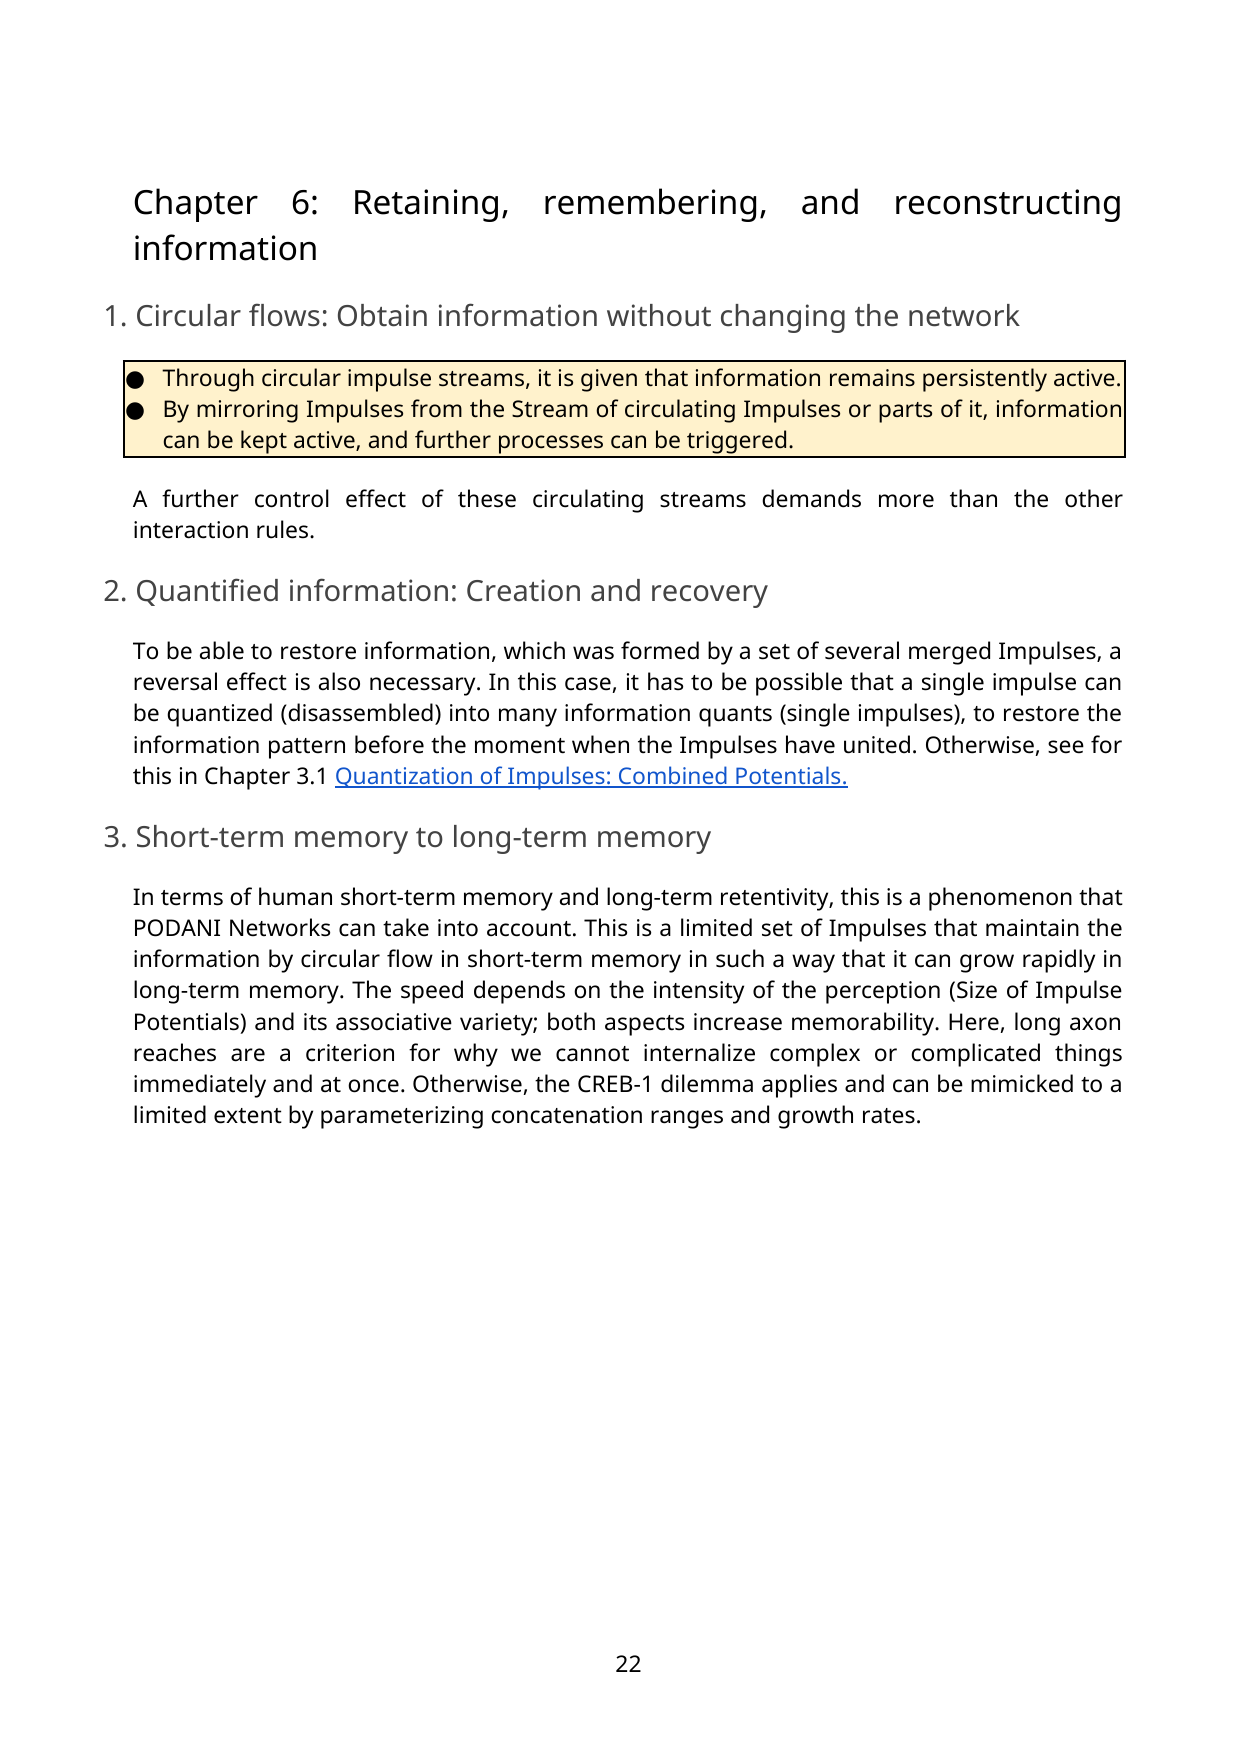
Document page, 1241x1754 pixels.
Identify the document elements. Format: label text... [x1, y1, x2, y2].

subtitle 2. Quantified information: Creation and recovery [103, 570, 1124, 610]
text To be able to restore information, which was formed by a set of several merged Impulses, a reversal effect is also necessary. In this case, it has to be possible that a single impulse can be quantized (disassembled) into many information quants (single impulses), to restore the information pattern before the moment when the Impulses have united. Otherwise, see for this in Chapter 3.1 Quantization of Impulses: Combined Potentials. [133, 635, 1124, 791]
text In terms of human short-term memory and long-term retentivity, this is a phenomenon that PODANI Networks can take into account. This is a limited set of Impulses that maintain the information by circular flow in short-term memory in such a way that it can grow rapidly in long-term memory. The speed depends on the intensity of the perception (Size of Impulse Potentials) and its associative variety; both aspects increase memorability. Here, long axon reaches are a criterion for why we cannot internalize complex or complicated things immediately and at once. Otherwise, the CREB-1 dilemma applies and can be mimicked to a limited extent by parameterizing concatenation ranges and growth rates. [133, 881, 1124, 1131]
subtitle Chapter 6: Retaining, remembering, and reconstructing information [133, 179, 1124, 270]
subtitle 3. Short-term memory to long-term memory [103, 816, 1124, 856]
subtitle 1. Circular flows: Obtain information without changing the network [103, 295, 1124, 335]
text A further control effect of these circulating streams demands more than the other interaction rules. [133, 483, 1124, 545]
list By mirroring Impulses from the Stream of circulating Impulses or parts of it, information can be kept active, and further processes can be triggered. [125, 391, 1124, 456]
list Through circular impulse streams, it is given that information remains persistently active. [125, 362, 1124, 391]
